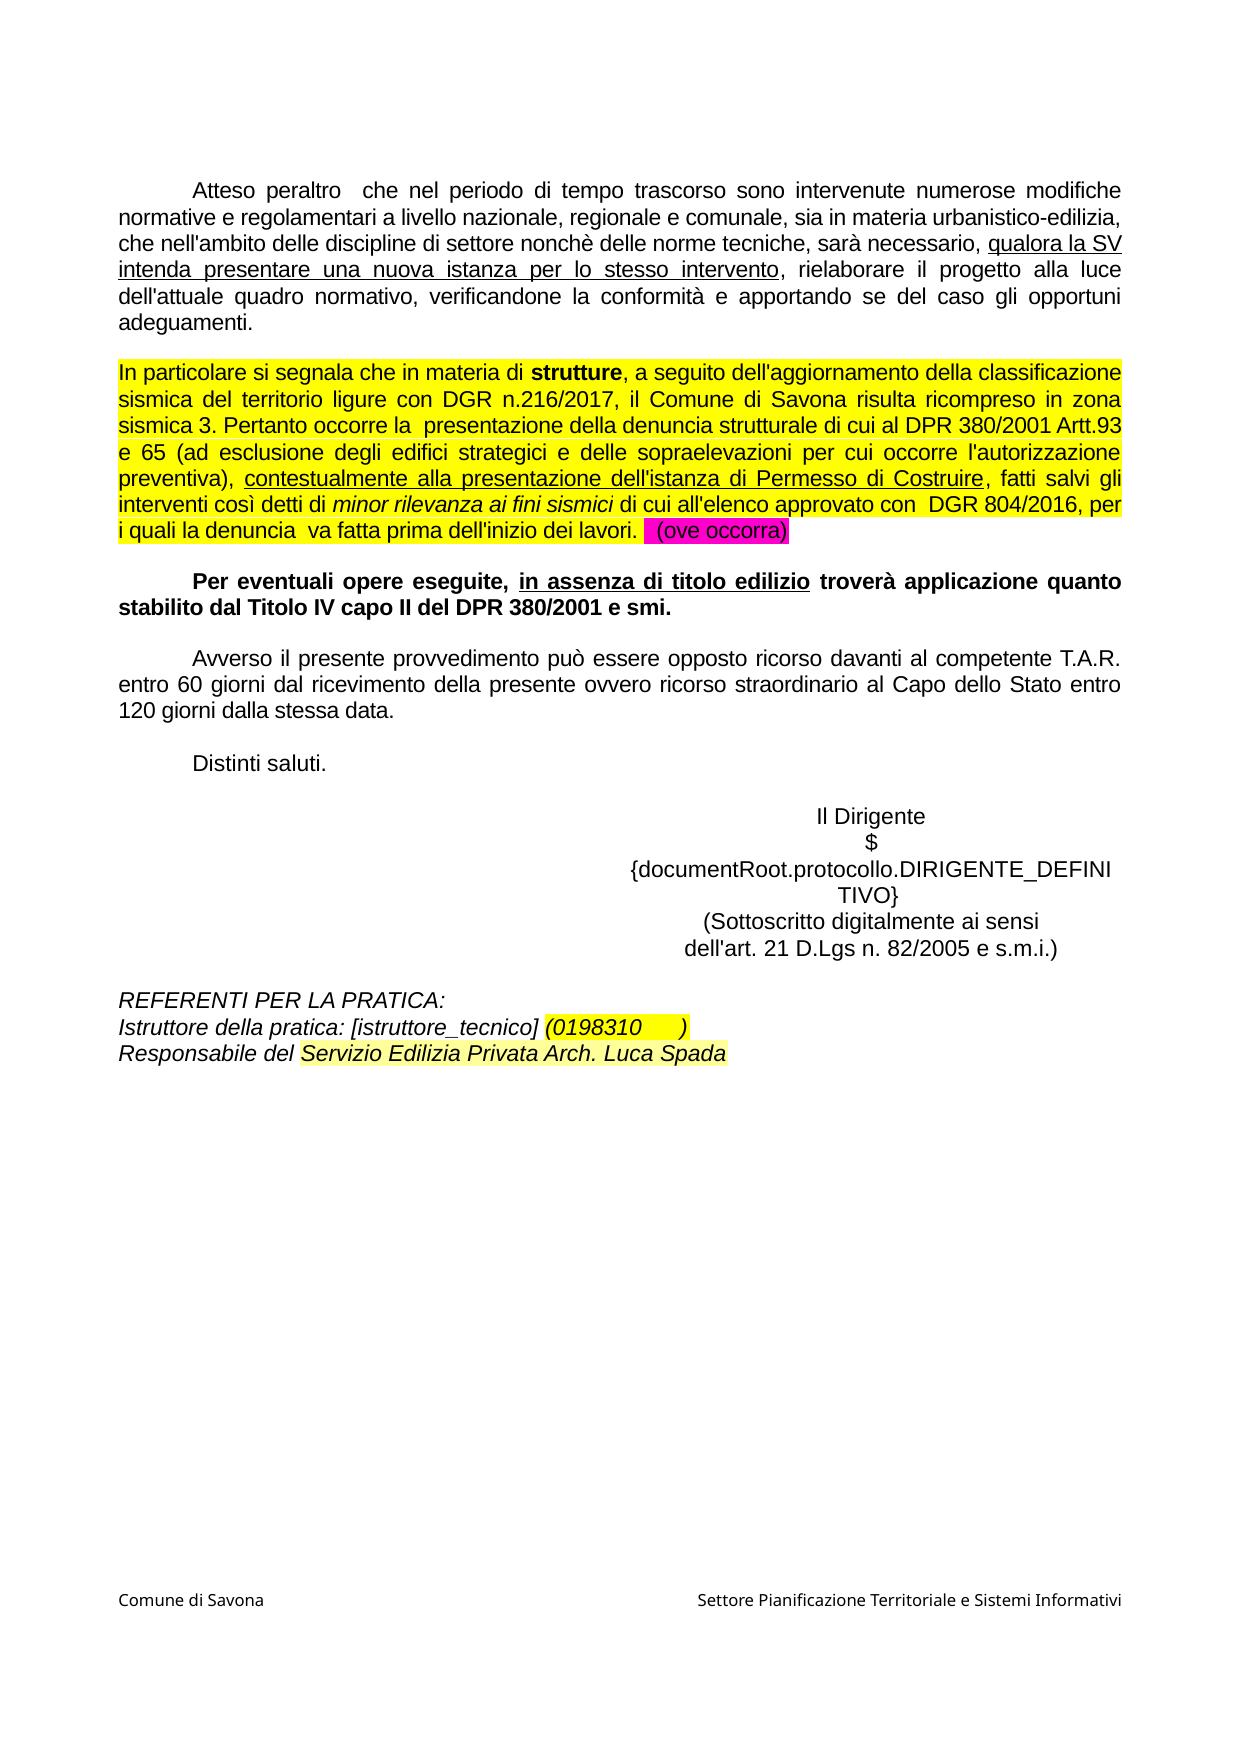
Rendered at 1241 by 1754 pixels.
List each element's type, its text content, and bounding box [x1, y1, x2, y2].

text Atteso peraltro che nel periodo di tempo trascorso sono intervenute numerose modifiche normative e regolamentari a livello nazionale, regionale e comunale, sia in materia urbanistico-edilizia, che nell'ambito delle discipline di settore nonchè delle norme tecniche, sarà necessario, qualora la SV intenda presentare una nuova istanza per lo stesso intervento, rielaborare il progetto alla luce dell'attuale quadro normativo, verificandone la conformità e apportando se del caso gli opportuni adeguamenti. [118, 177, 1122, 335]
text Distinti saluti. [118, 750, 1122, 776]
text REFERENTI PER LA PRATICA: [118, 987, 1122, 1014]
table_header Il Dirigente [620, 803, 1122, 829]
text Responsabile del Servizio Edilizia Privata Arch. Luca Spada [118, 1040, 1122, 1066]
text Per eventuali opere eseguite, in assenza di titolo edilizio troverà applicazione quanto stabilito dal Titolo IV capo II del DPR 380/2001 e smi. [118, 568, 1122, 621]
text Avverso il presente provvedimento può essere opposto ricorso davanti al competente T.A.R. entro 60 giorni dal ricevimento della presente ovvero ricorso straordinario al Capo dello Stato entro 120 giorni dalla stessa data. [118, 645, 1122, 724]
table_header [118, 803, 620, 829]
table_cell [118, 829, 620, 987]
text In particolare si segnala che in materia di strutture, a seguito dell'aggiornamento della classificazione sismica del territorio ligure con DGR n.216/2017, il Comune di Savona risulta ricompreso in zona sismica 3. Pertanto occorre la presentazione della denuncia strutturale di cui al DPR 380/2001 Artt.93 e 65 (ad esclusione degli edifici strategici e delle sopraelevazioni per cui occorre l'autorizzazione preventiva), contestualmente alla presentazione dell'istanza di Permesso di Costruire, fatti salvi gli interventi così detti di minor rilevanza ai fini sismici di cui all'elenco approvato con DGR 804/2016, per i quali la denuncia va fatta prima dell'inizio dei lavori. (ove occorra) [118, 359, 1122, 544]
text Istruttore della pratica: [istruttore_tecnico] (0198310 ) [118, 1014, 1122, 1040]
table_cell ${documentRoot.protocollo.DIRIGENTE_DEFINITIVO} (Sottoscritto digitalmente ai sensi dell'art. 21 D.Lgs n. 82/2005 e s.m.i.) [620, 829, 1122, 987]
